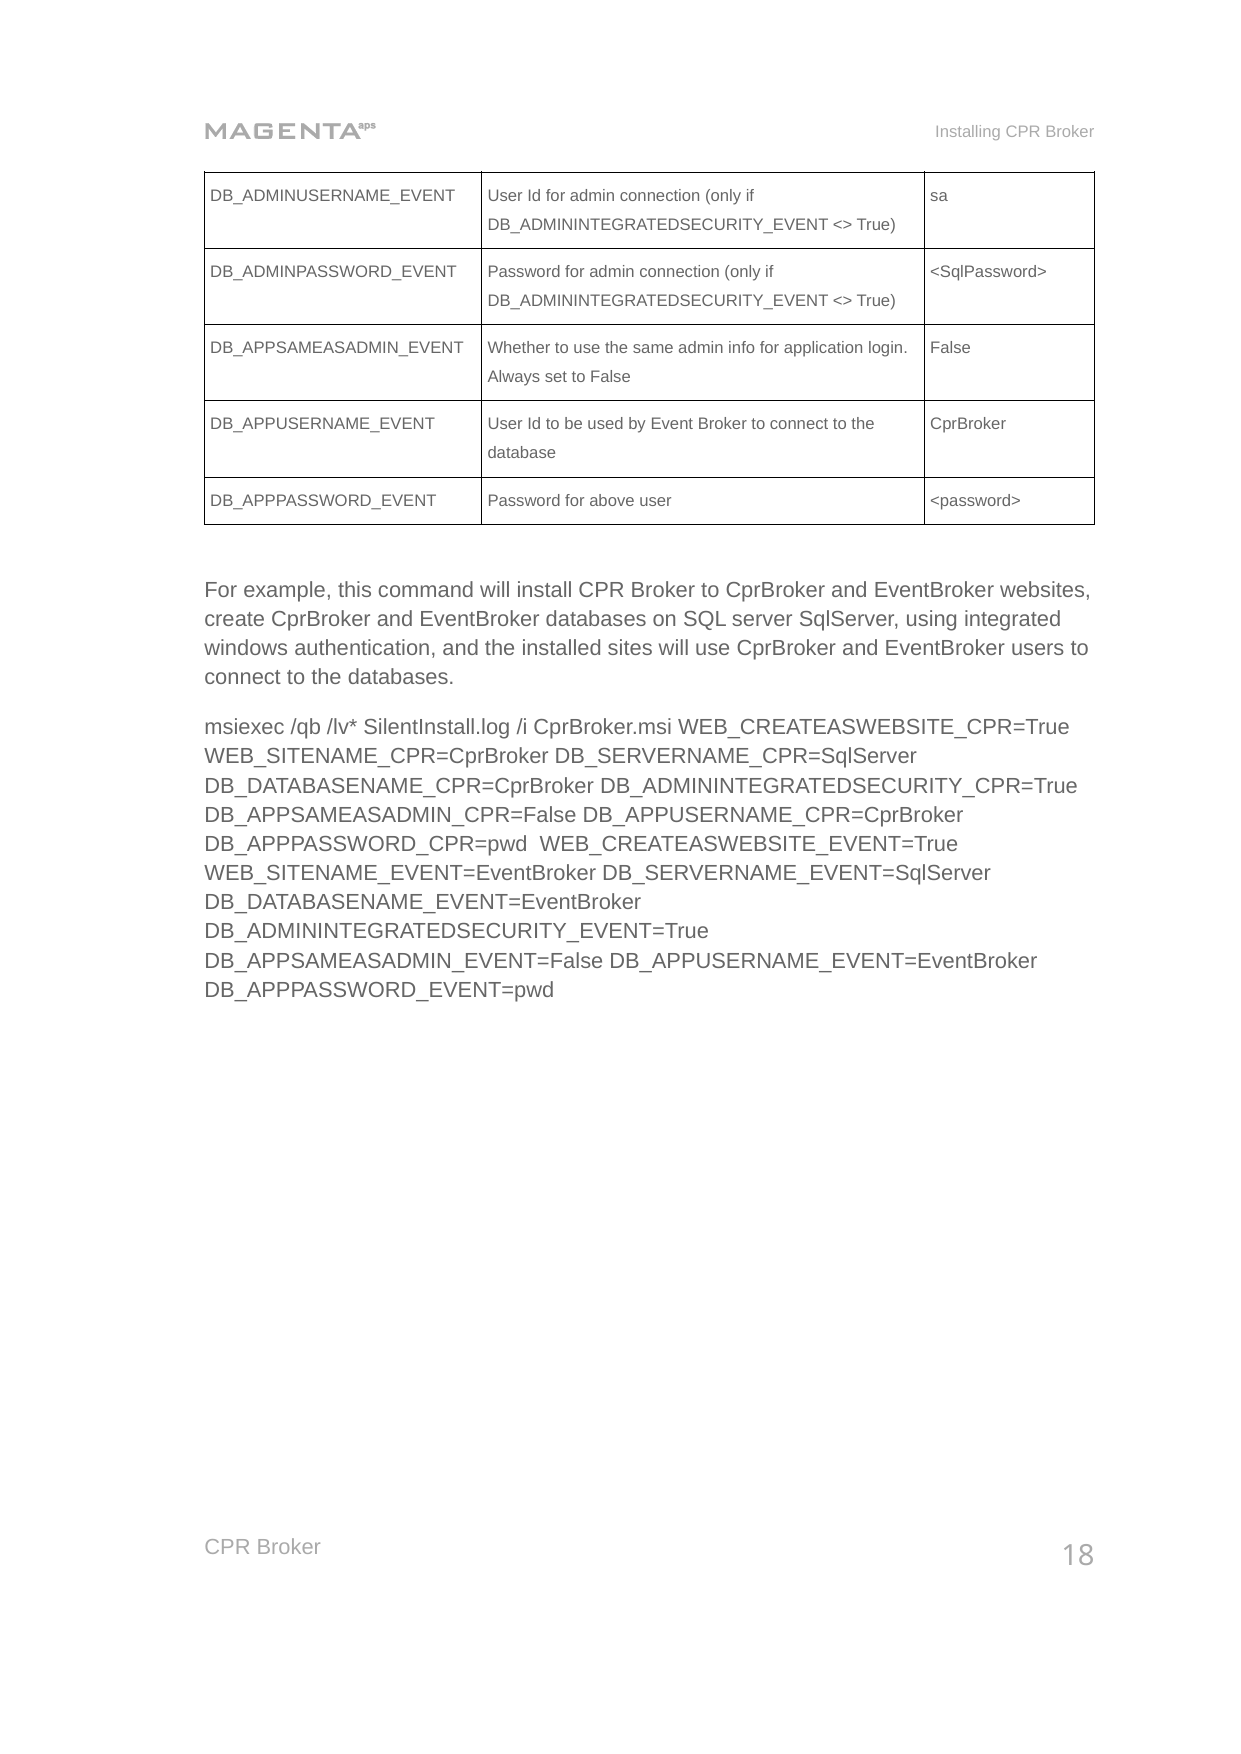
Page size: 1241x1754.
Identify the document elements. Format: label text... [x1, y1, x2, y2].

table_cell DB_APPPASSWORD_EVENT [205, 478, 481, 523]
table_cell False [925, 325, 1094, 400]
table_cell DB_APPSAMEASADMIN_EVENT [205, 325, 481, 400]
table_cell CprBroker [925, 401, 1094, 476]
table_cell sa [925, 173, 1094, 248]
table_cell DB_ADMINPASSWORD_EVENT [205, 249, 481, 324]
table_cell Password for admin connection (only if DB_ADMININTEGRATEDSECURITY_EVENT <> True) [482, 249, 924, 324]
table_cell Password for above user [482, 478, 924, 523]
table_cell <password> [925, 478, 1094, 523]
table_cell <SqlPassword> [925, 249, 1094, 324]
table_cell User Id for admin connection (only if DB_ADMININTEGRATEDSECURITY_EVENT <> True) [482, 173, 924, 248]
table_cell Whether to use the same admin info for application login. Always set to False [482, 325, 924, 400]
table_cell User Id to be used by Event Broker to connect to the database [482, 401, 924, 476]
table_cell DB_ADMINUSERNAME_EVENT [205, 173, 481, 248]
text For example, this command will install CPR Broker to CprBroker and EventBroker websites, create CprBroker and EventBroker databases on SQL server SqlServer, using integrated windows authentication, and the installed sites will use CprBroker and EventBroker users to connect to the databases. [204, 574, 1094, 691]
table_cell DB_APPUSERNAME_EVENT [205, 401, 481, 476]
text msiexec /qb /lv* SilentInstall.log /i CprBroker.msi WEB_CREATEASWEBSITE_CPR=True WEB_SITENAME_CPR=CprBroker DB_SERVERNAME_CPR=SqlServer DB_DATABASENAME_CPR=CprBroker DB_ADMININTEGRATEDSECURITY_CPR=True DB_APPSAMEASADMIN_CPR=False DB_APPUSERNAME_CPR=CprBroker DB_APPPASSWORD_CPR=pwd WEB_CREATEASWEBSITE_EVENT=True WEB_SITENAME_EVENT=EventBroker DB_SERVERNAME_EVENT=SqlServer DB_DATABASENAME_EVENT=EventBroker DB_ADMININTEGRATEDSECURITY_EVENT=True DB_APPSAMEASADMIN_EVENT=False DB_APPUSERNAME_EVENT=EventBroker DB_APPPASSWORD_EVENT=pwd [204, 711, 1094, 1003]
